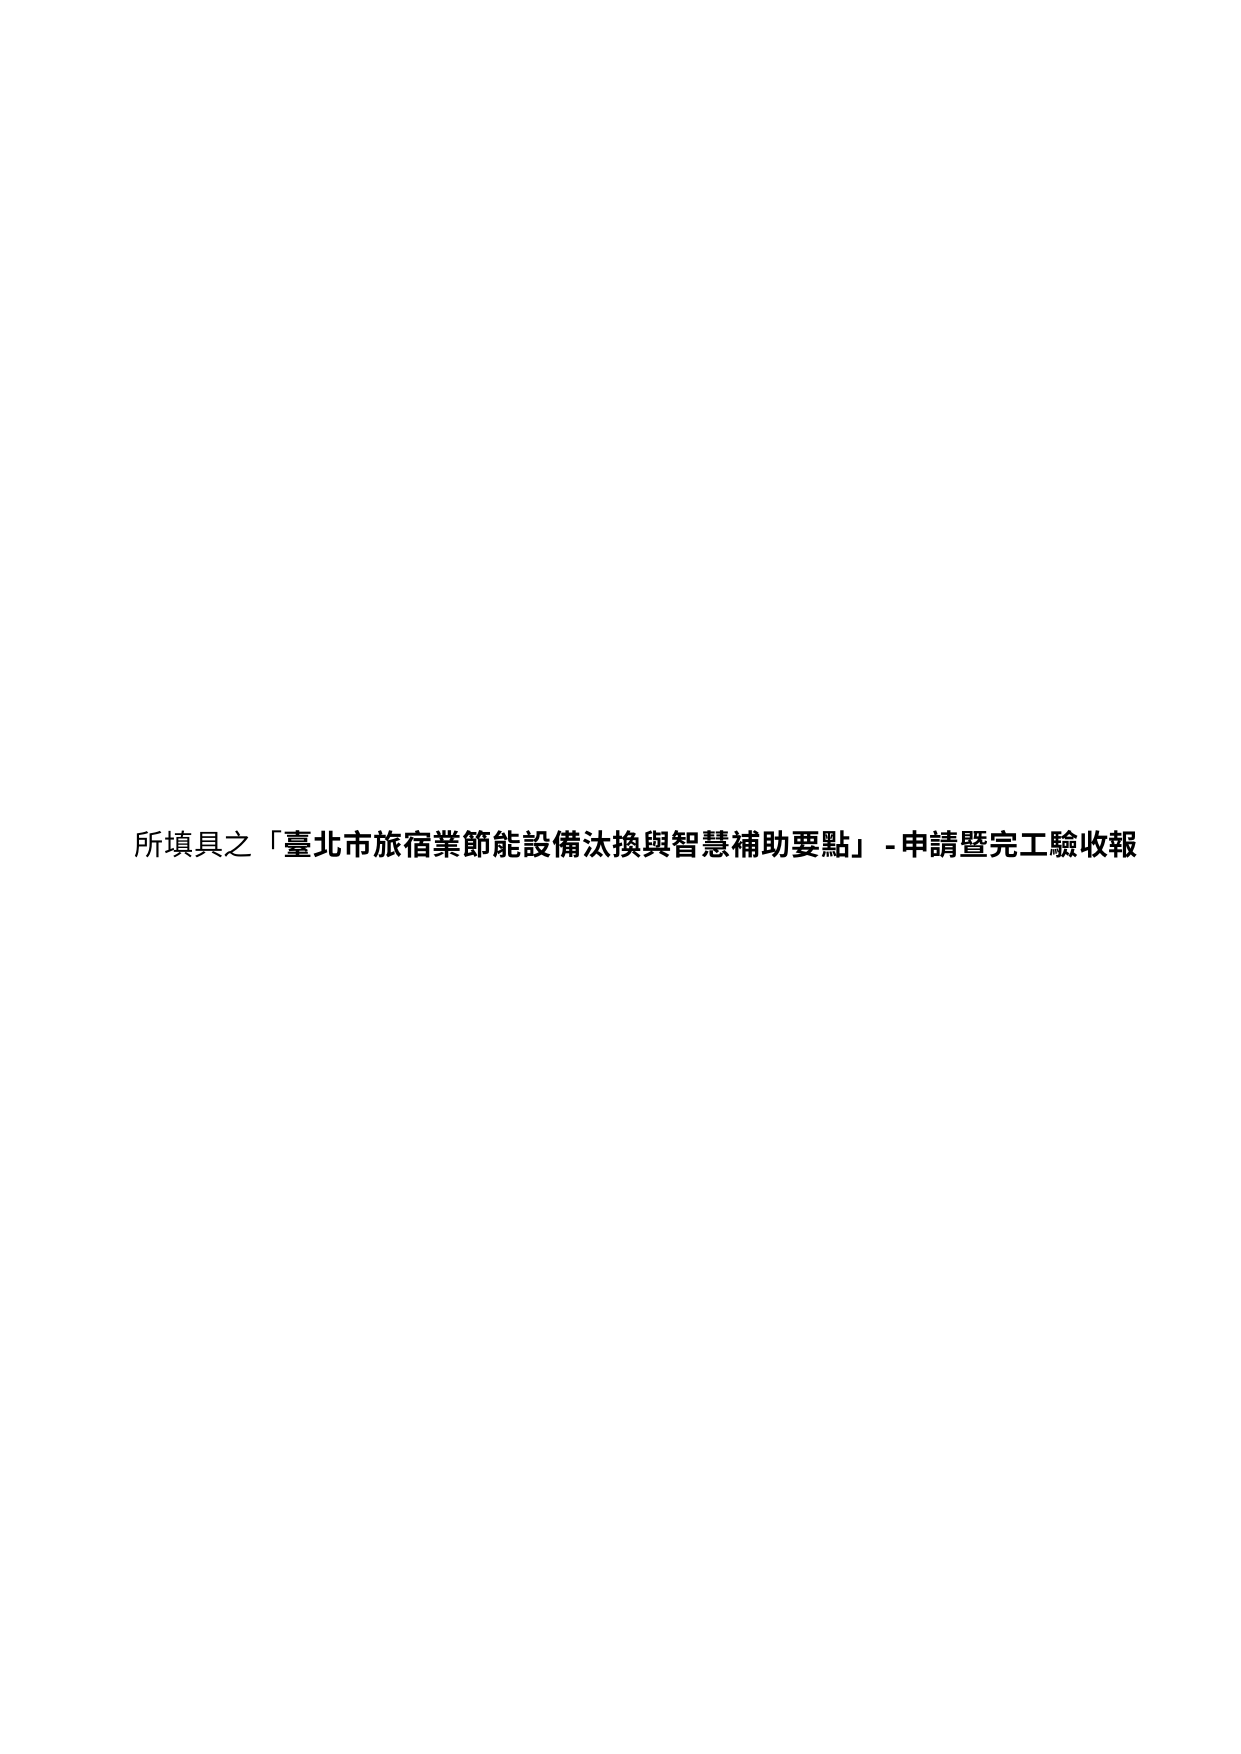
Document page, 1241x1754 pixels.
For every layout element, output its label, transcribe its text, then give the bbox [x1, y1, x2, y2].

text 所填具之「臺北市旅宿業節能設備汰換與智慧補助要點」-申請暨完工驗收報 [134, 822, 1138, 864]
